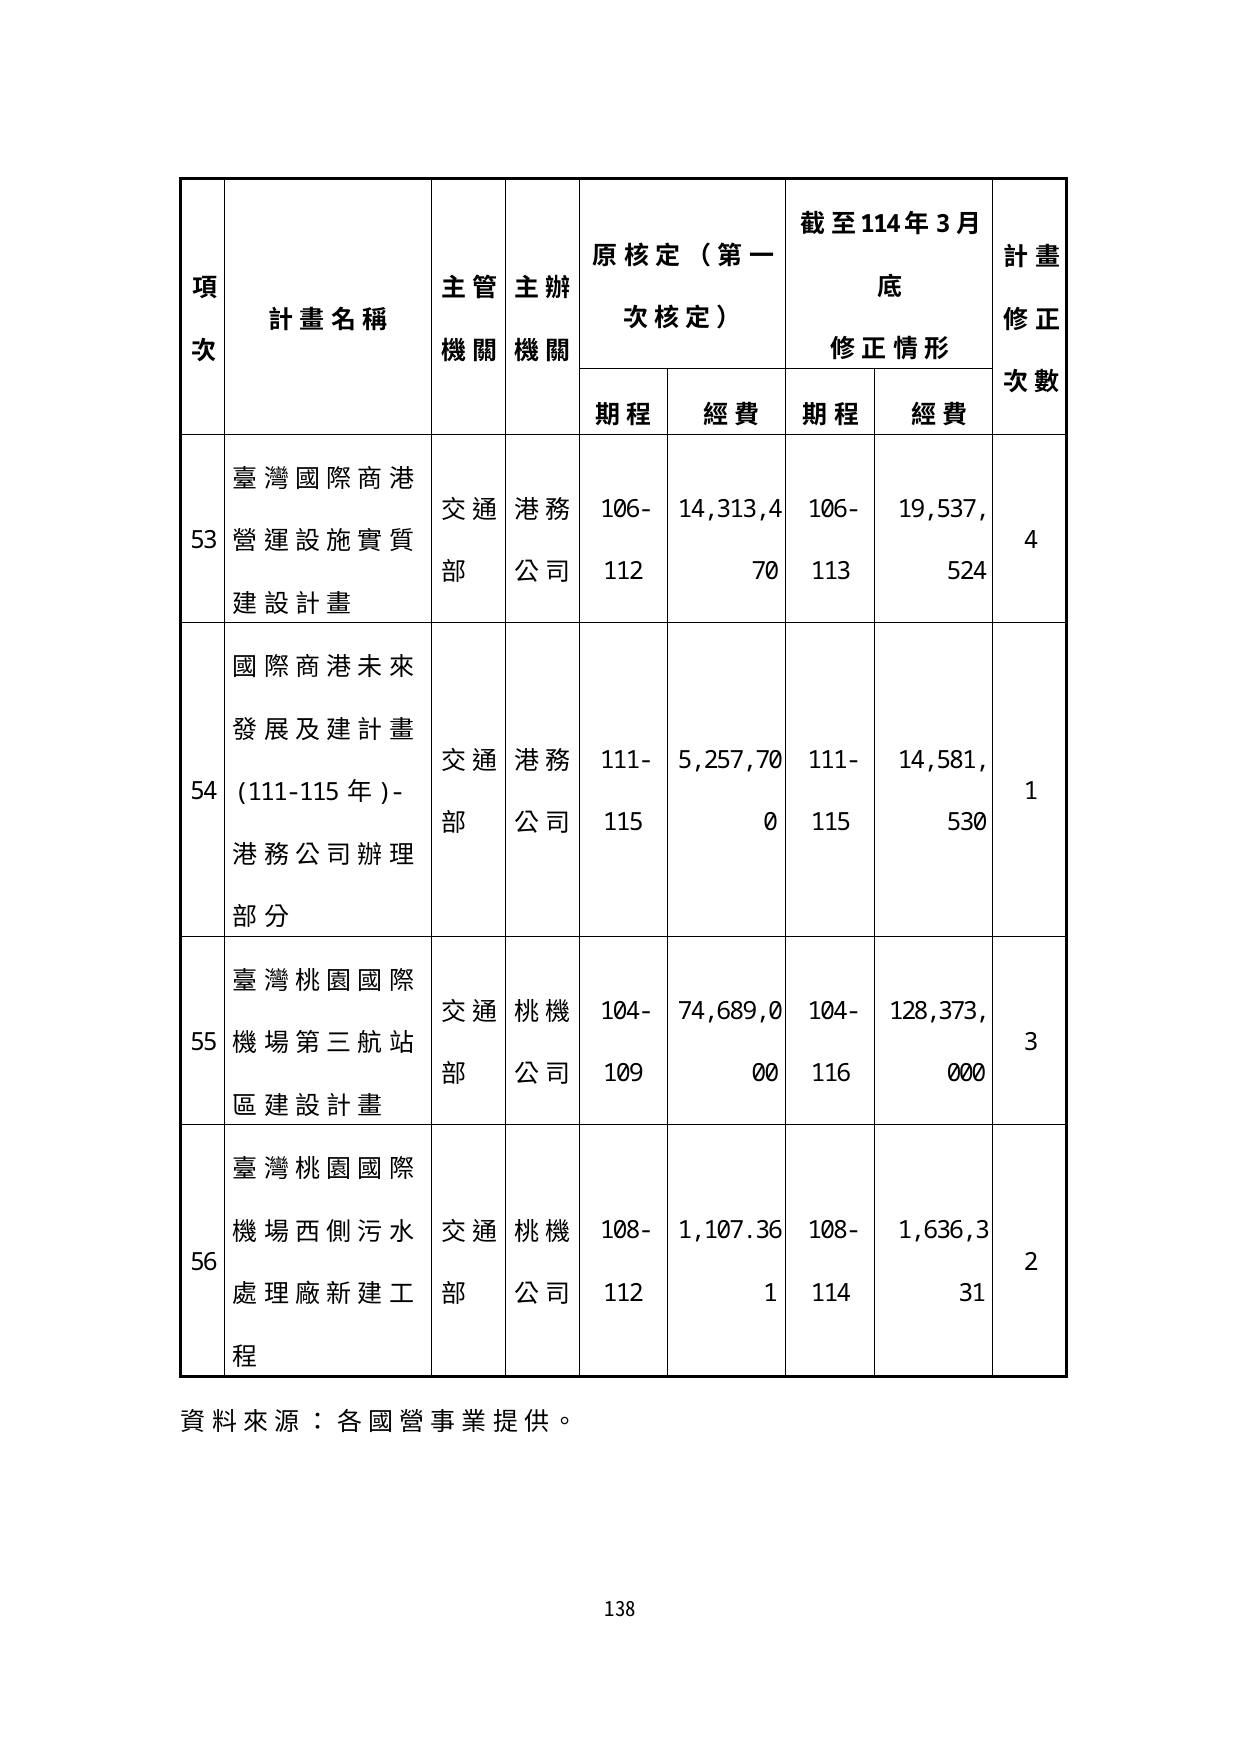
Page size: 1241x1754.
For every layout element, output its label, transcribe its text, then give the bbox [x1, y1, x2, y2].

table_cell 交通部 [432, 435, 505, 622]
text 資料來源：各國營事業提供。 [177, 1378, 1092, 1441]
table_cell 128,373,000 [875, 937, 992, 1124]
table_cell 經費 [668, 369, 785, 433]
table_cell 54 [182, 623, 224, 936]
table_header 主管 機關 [432, 180, 505, 433]
table_cell 桃機 公司 [506, 1125, 579, 1375]
table_cell 臺灣國際商港營運設施實質建設計畫 [225, 435, 431, 622]
table_cell 108-112 [580, 1125, 667, 1375]
table_cell 111-115 [786, 623, 874, 936]
table_cell 108-114 [786, 1125, 874, 1375]
table_cell 2 [993, 1125, 1065, 1375]
table_header 原核定（第一次核定） [580, 180, 785, 368]
table_cell 14,581,530 [875, 623, 992, 936]
table_cell 桃機 公司 [506, 937, 579, 1124]
table_cell 55 [182, 937, 224, 1124]
table_cell 111-115 [580, 623, 667, 936]
table_cell 106-112 [580, 435, 667, 622]
table_cell 1,636,331 [875, 1125, 992, 1375]
table_header 計畫名稱 [225, 180, 431, 433]
table_cell 交通部 [432, 623, 505, 936]
table_cell 19,537,524 [875, 435, 992, 622]
table_header 項次 [182, 180, 224, 433]
table_cell 74,689,000 [668, 937, 785, 1124]
table_cell 交通部 [432, 937, 505, 1124]
table_cell 1,107.361 [668, 1125, 785, 1375]
table_cell 14,313,470 [668, 435, 785, 622]
table_cell 53 [182, 435, 224, 622]
table_cell 5,257,700 [668, 623, 785, 936]
table_cell 經費 [875, 369, 992, 433]
table_cell 期程 [786, 369, 874, 433]
table_cell 臺灣桃園國際機場西側污水處理廠新建工程 [225, 1125, 431, 1375]
table_cell 106-113 [786, 435, 874, 622]
table_cell 港務 公司 [506, 435, 579, 622]
table_header 截至114年3月底 修正情形 [786, 180, 992, 368]
table_cell 臺灣桃園國際機場第三航站區建設計畫 [225, 937, 431, 1124]
table_cell 104-109 [580, 937, 667, 1124]
table_header 主辦 機關 [506, 180, 579, 433]
table_cell 交通部 [432, 1125, 505, 1375]
table_cell 56 [182, 1125, 224, 1375]
table_cell 期程 [580, 369, 667, 433]
table_cell 4 [993, 435, 1065, 622]
table_cell 3 [993, 937, 1065, 1124]
table_cell 國際商港未來發展及建計畫(111-115年)-港務公司辦理部分 [225, 623, 431, 936]
table_cell 1 [993, 623, 1065, 936]
table_header 計畫修正次數 [993, 180, 1065, 433]
table_cell 港務 公司 [506, 623, 579, 936]
table_cell 104-116 [786, 937, 874, 1124]
